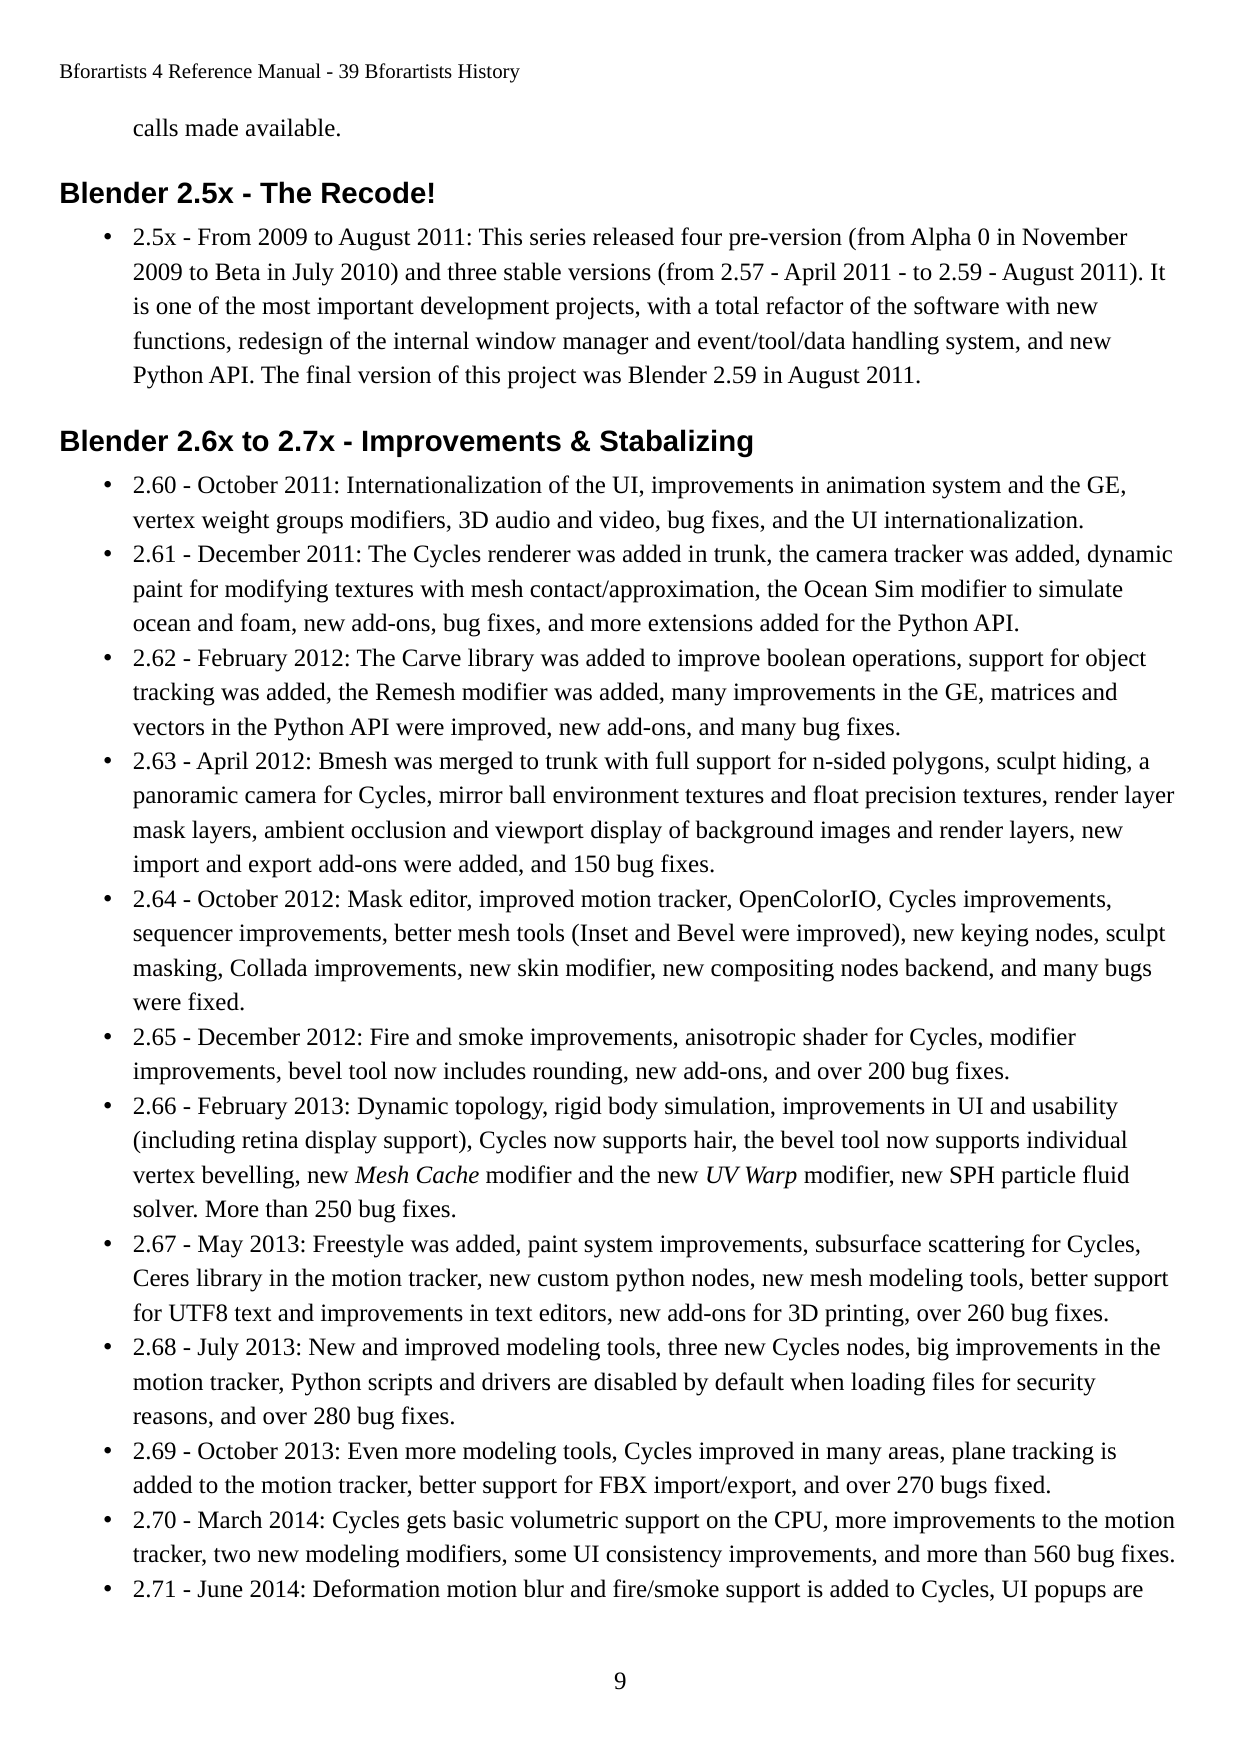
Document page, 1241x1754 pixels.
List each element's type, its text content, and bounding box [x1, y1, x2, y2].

list calls made available. [103, 113, 1181, 141]
list 2.60 - October 2011: Internationalization of the UI, improvements in animation system and the GE, vertex weight groups modifiers, 3D audio and video, bug fixes, and the UI internationalization. [103, 470, 1181, 533]
list 2.71 - June 2014: Deformation motion blur and fire/smoke support is added to Cycles, UI popups are [103, 1574, 1181, 1602]
subtitle Blender 2.6x to 2.7x - Improvements & Stabalizing [59, 424, 1181, 458]
list 2.65 - December 2012: Fire and smoke improvements, anisotropic shader for Cycles, modifier improvements, bevel tool now includes rounding, new add-ons, and over 200 bug fixes. [103, 1022, 1181, 1085]
list 2.61 - December 2011: The Cycles renderer was added in trunk, the camera tracker was added, dynamic paint for modifying textures with mesh contact/approximation, the Ocean Sim modifier to simulate ocean and foam, new add-ons, bug fixes, and more extensions added for the Python API. [103, 539, 1181, 637]
list 2.66 - February 2013: Dynamic topology, rigid body simulation, improvements in UI and usability (including retina display support), Cycles now supports hair, the bevel tool now supports individual vertex bevelling, new Mesh Cache modifier and the new UV Warp modifier, new SPH particle fluid solver. More than 250 bug fixes. [103, 1091, 1181, 1223]
list 2.62 - February 2012: The Carve library was added to improve boolean operations, support for object tracking was added, the Remesh modifier was added, many improvements in the GE, matrices and vectors in the Python API were improved, new add-ons, and many bug fixes. [103, 643, 1181, 740]
subtitle Blender 2.5x - The Recode! [59, 176, 1181, 210]
list 2.70 - March 2014: Cycles gets basic volumetric support on the CPU, more improvements to the motion tracker, two new modeling modifiers, some UI consistency improvements, and more than 560 bug fixes. [103, 1505, 1181, 1568]
list 2.67 - May 2013: Freestyle was added, paint system improvements, subsurface scattering for Cycles, Ceres library in the motion tracker, new custom python nodes, new mesh modeling tools, better support for UTF8 text and improvements in text editors, new add-ons for 3D printing, over 260 bug fixes. [103, 1229, 1181, 1327]
list 2.64 - October 2012: Mask editor, improved motion tracker, OpenColorIO, Cycles improvements, sequencer improvements, better mesh tools (Inset and Bevel were improved), new keying nodes, sculpt masking, Collada improvements, new skin modifier, new compositing nodes backend, and many bugs were fixed. [103, 884, 1181, 1016]
list 2.5x - From 2009 to August 2011: This series released four pre-version (from Alpha 0 in November 2009 to Beta in July 2010) and three stable versions (from 2.57 - April 2011 - to 2.59 - August 2011). It is one of the most important development projects, with a total refactor of the software with new functions, redesign of the internal window manager and event/tool/data handling system, and new Python API. The final version of this project was Blender 2.59 in August 2011. [103, 222, 1181, 389]
list 2.69 - October 2013: Even more modeling tools, Cycles improved in many areas, plane tracking is added to the motion tracker, better support for FBX import/export, and over 270 bugs fixed. [103, 1436, 1181, 1499]
list 2.63 - April 2012: Bmesh was merged to trunk with full support for n-sided polygons, sculpt hiding, a panoramic camera for Cycles, mirror ball environment textures and float precision textures, render layer mask layers, ambient occlusion and viewport display of background images and render layers, new import and export add-ons were added, and 150 bug fixes. [103, 746, 1181, 878]
list 2.68 - July 2013: New and improved modeling tools, three new Cycles nodes, big improvements in the motion tracker, Python scripts and drivers are disabled by default when loading files for security reasons, and over 280 bug fixes. [103, 1332, 1181, 1430]
